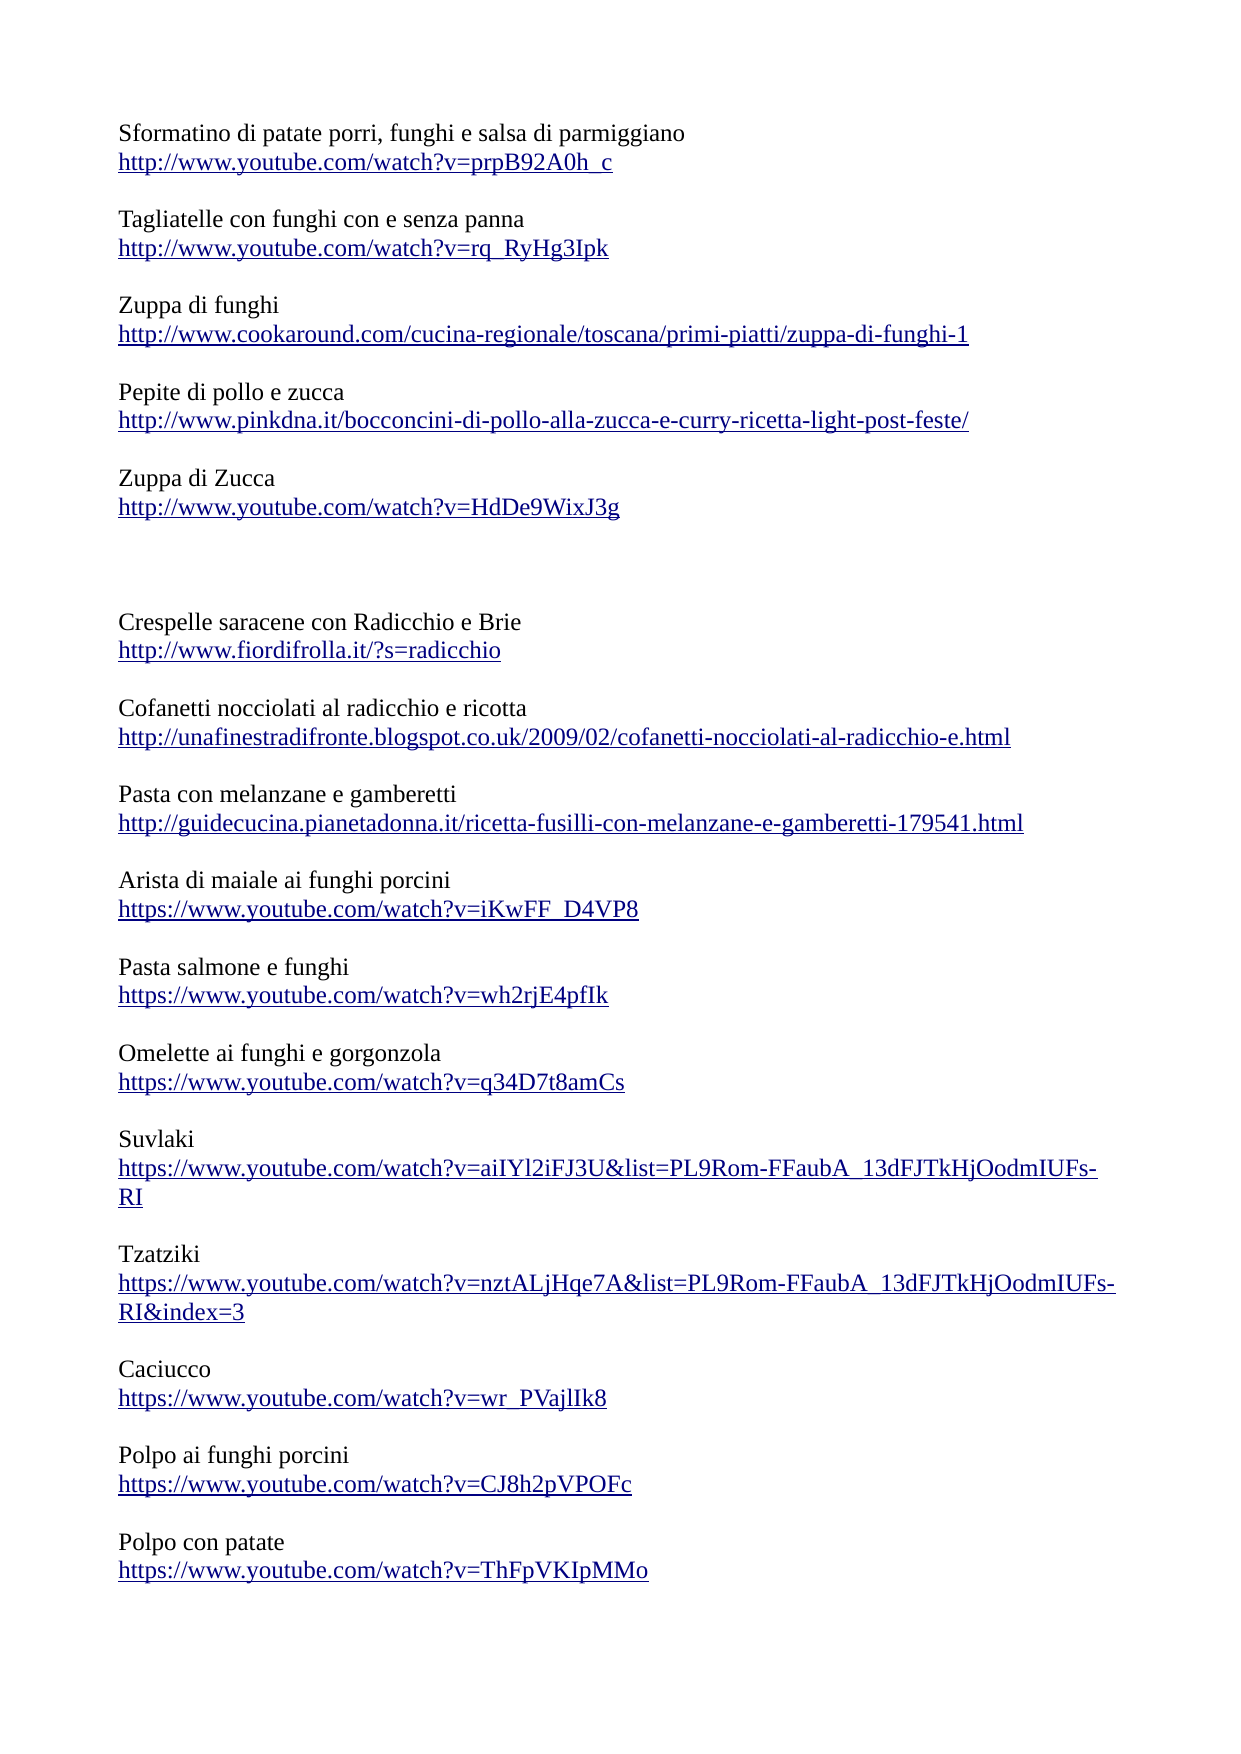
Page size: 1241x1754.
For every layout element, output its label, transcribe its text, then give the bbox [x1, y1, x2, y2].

text https://www.youtube.com/watch?v=nztALjHqe7A&list=PL9Rom-FFaubA_13dFJTkHjOodmIUFs-RI&index=3 [118, 1268, 1122, 1326]
text http://www.fiordifrolla.it/?s=radicchio [118, 636, 1122, 664]
text Crespelle saracene con Radicchio e Brie [118, 607, 1122, 636]
text Pasta con melanzane e gamberetti [118, 779, 1122, 808]
text https://www.youtube.com/watch?v=ThFpVKIpMMo [118, 1556, 1122, 1584]
text http://www.youtube.com/watch?v=prpB92A0h_c [118, 147, 1122, 176]
text Suvlaki [118, 1124, 1122, 1153]
text https://www.youtube.com/watch?v=q34D7t8amCs [118, 1067, 1122, 1096]
text http://unafinestradifronte.blogspot.co.uk/2009/02/cofanetti-nocciolati-al-radicchio-e.html [118, 722, 1122, 751]
text http://guidecucina.pianetadonna.it/ricetta-fusilli-con-melanzane-e-gamberetti-179541.html [118, 808, 1122, 837]
text Sformatino di patate porri, funghi e salsa di parmiggiano [118, 118, 1122, 147]
text Polpo con patate [118, 1527, 1122, 1556]
text https://www.youtube.com/watch?v=wh2rjE4pfIk [118, 981, 1122, 1009]
text https://www.youtube.com/watch?v=aiIYl2iFJ3U&list=PL9Rom-FFaubA_13dFJTkHjOodmIUFs-RI [118, 1153, 1122, 1211]
text Polpo ai funghi porcini [118, 1441, 1122, 1469]
text http://www.cookaround.com/cucina-regionale/toscana/primi-piatti/zuppa-di-funghi-1 [118, 319, 1122, 348]
text http://www.youtube.com/watch?v=HdDe9WixJ3g [118, 492, 1122, 521]
text Zuppa di Zucca [118, 463, 1122, 492]
text Tzatziki [118, 1239, 1122, 1268]
text Arista di maiale ai funghi porcini [118, 866, 1122, 894]
text Cofanetti nocciolati al radicchio e ricotta [118, 693, 1122, 722]
text https://www.youtube.com/watch?v=iKwFF_D4VP8 [118, 894, 1122, 923]
text https://www.youtube.com/watch?v=CJ8h2pVPOFc [118, 1469, 1122, 1498]
text http://www.pinkdna.it/bocconcini-di-pollo-alla-zucca-e-curry-ricetta-light-post-feste/ [118, 406, 1122, 434]
text Zuppa di funghi [118, 291, 1122, 319]
text http://www.youtube.com/watch?v=rq_RyHg3Ipk [118, 233, 1122, 262]
text Omelette ai funghi e gorgonzola [118, 1038, 1122, 1067]
text https://www.youtube.com/watch?v=wr_PVajlIk8 [118, 1383, 1122, 1412]
text Pasta salmone e funghi [118, 952, 1122, 981]
text Tagliatelle con funghi con e senza panna [118, 204, 1122, 233]
text Caciucco [118, 1354, 1122, 1383]
text Pepite di pollo e zucca [118, 377, 1122, 406]
